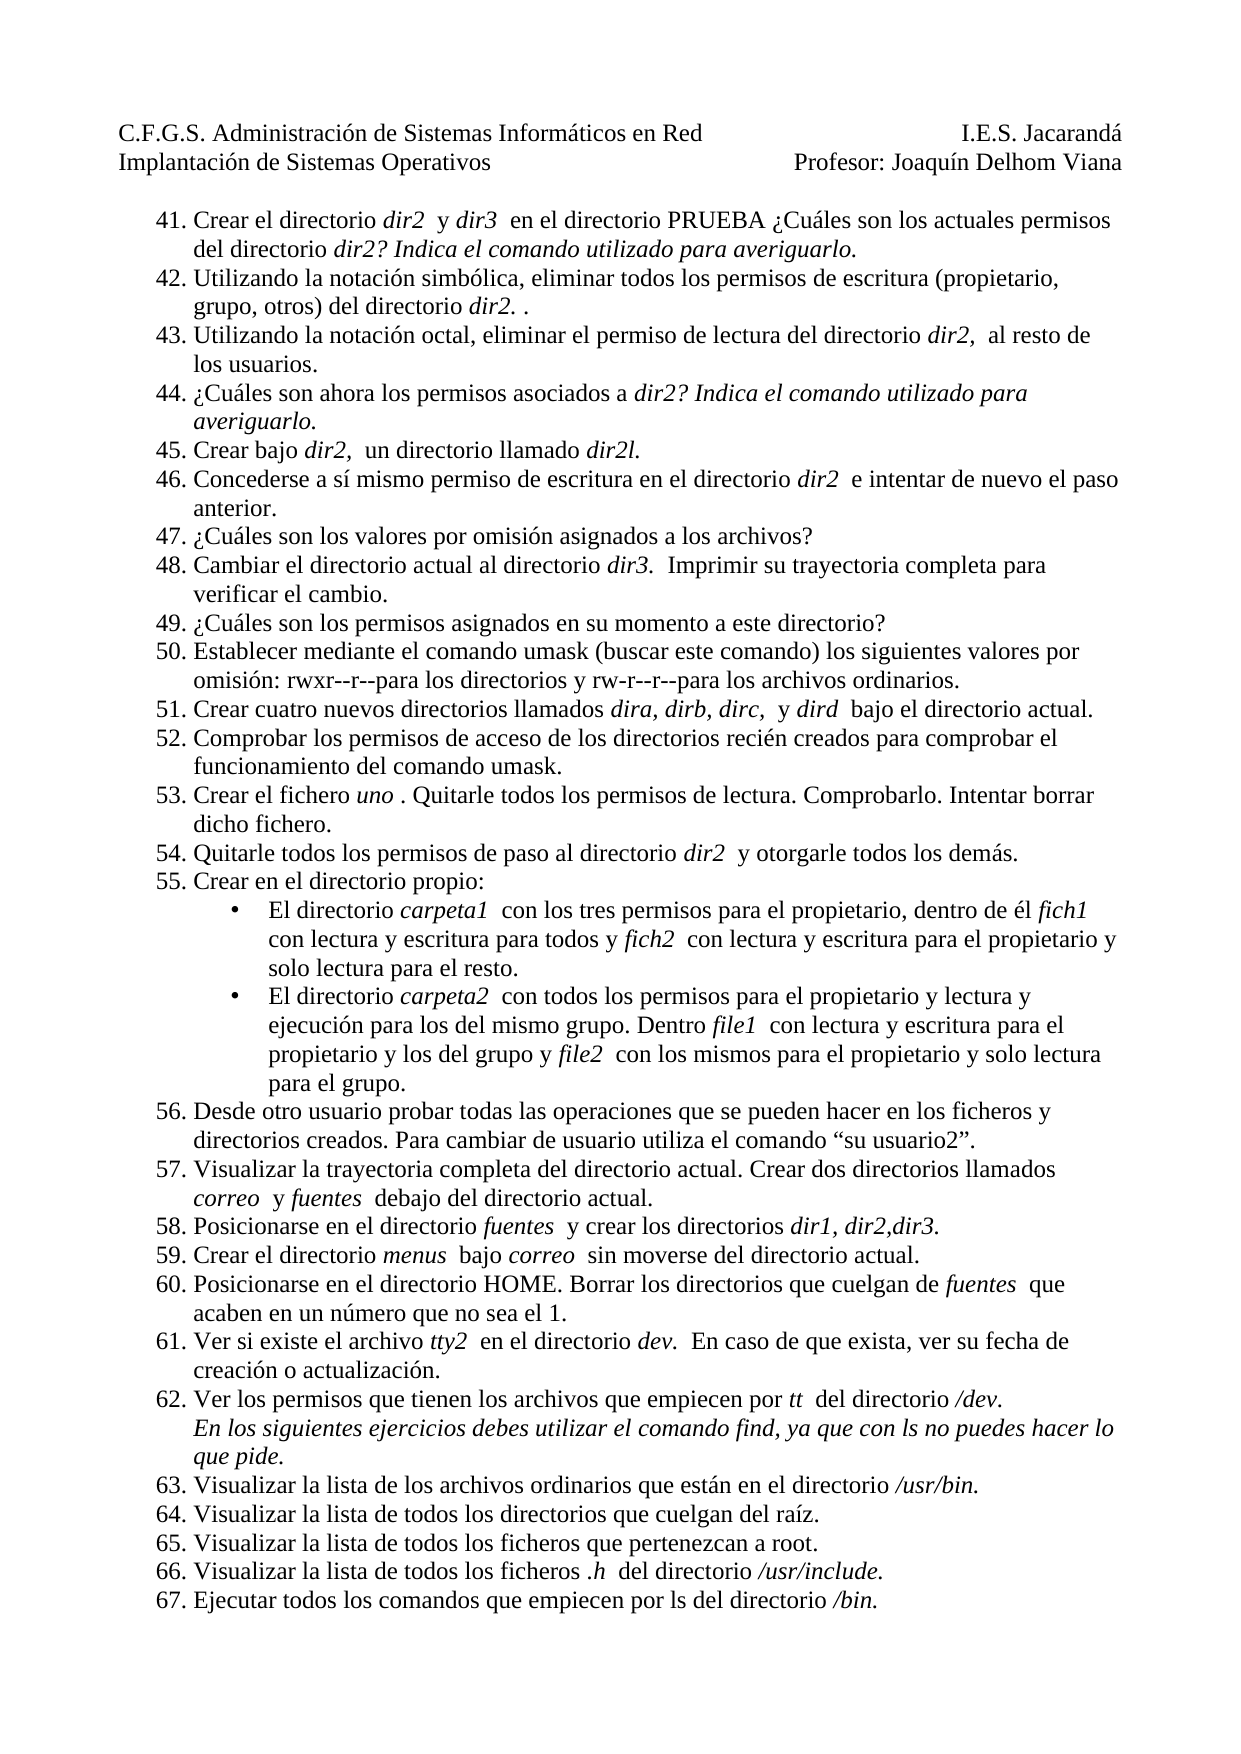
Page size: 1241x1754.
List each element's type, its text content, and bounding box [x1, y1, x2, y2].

list Visualizar la lista de todos los ficheros .h del directorio /usr/include. [156, 1556, 1122, 1585]
list ¿Cuáles son los permisos asignados en su momento a este directorio? [156, 608, 1122, 636]
list Ejecutar todos los comandos que empiecen por ls del directorio /bin. [156, 1585, 1122, 1614]
list Crear bajo dir2, un directorio llamado dir2l. [156, 435, 1122, 464]
list Crear el fichero uno . Quitarle todos los permisos de lectura. Comprobarlo. Intentar borrar dicho fichero. [156, 780, 1122, 838]
list Visualizar la lista de todos los ficheros que pertenezcan a root. [156, 1528, 1122, 1556]
list Posicionarse en el directorio fuentes y crear los directorios dir1, dir2,dir3. [156, 1211, 1122, 1240]
list Establecer mediante el comando umask (buscar este comando) los siguientes valores por omisión: rwxr--r--para los directorios y rw-r--r--para los archivos ordinarios. [156, 636, 1122, 694]
list Quitarle todos los permisos de paso al directorio dir2 y otorgarle todos los demás. [156, 838, 1122, 866]
list Crear en el directorio propio: [156, 866, 1122, 895]
list Crear el directorio menus bajo correo sin moverse del directorio actual. [156, 1240, 1122, 1269]
list Visualizar la lista de los archivos ordinarios que están en el directorio /usr/bin. [156, 1470, 1122, 1499]
list El directorio carpeta2 con todos los permisos para el propietario y lectura y ejecución para los del mismo grupo. Dentro file1 con lectura y escritura para el propietario y los del grupo y file2 con los mismos para el propietario y solo lectura para el grupo. [231, 981, 1122, 1096]
list Utilizando la notación octal, eliminar el permiso de lectura del directorio dir2, al resto de los usuarios. [156, 320, 1122, 378]
list ¿Cuáles son ahora los permisos asociados a dir2? Indica el comando utilizado para averiguarlo. [156, 378, 1122, 435]
list El directorio carpeta1 con los tres permisos para el propietario, dentro de él fich1 con lectura y escritura para todos y fich2 con lectura y escritura para el propietario y solo lectura para el resto. [231, 895, 1122, 981]
list Ver los permisos que tienen los archivos que empiecen por tt del directorio /dev. [156, 1384, 1122, 1413]
list Utilizando la notación simbólica, eliminar todos los permisos de escritura (propietario, grupo, otros) del directorio dir2. . [156, 263, 1122, 320]
list Cambiar el directorio actual al directorio dir3. Imprimir su trayectoria completa para verificar el cambio. [156, 550, 1122, 608]
list Visualizar la lista de todos los directorios que cuelgan del raíz. [156, 1499, 1122, 1528]
list Desde otro usuario probar todas las operaciones que se pueden hacer en los ficheros y directorios creados. Para cambiar de usuario utiliza el comando “su usuario2”. [156, 1096, 1122, 1154]
list Ver si existe el archivo tty2 en el directorio dev. En caso de que exista, ver su fecha de creación o actualización. [156, 1326, 1122, 1384]
list En los siguientes ejercicios debes utilizar el comando find, ya que con ls no puedes hacer lo que pide. [156, 1413, 1122, 1470]
list Comprobar los permisos de acceso de los directorios recién creados para comprobar el funcionamiento del comando umask. [156, 723, 1122, 780]
list Crear cuatro nuevos directorios llamados dira, dirb, dirc, y dird bajo el directorio actual. [156, 694, 1122, 723]
list Crear el directorio dir2 y dir3 en el directorio PRUEBA ¿Cuáles son los actuales permisos del directorio dir2? Indica el comando utilizado para averiguarlo. [156, 205, 1122, 263]
list ¿Cuáles son los valores por omisión asignados a los archivos? [156, 521, 1122, 550]
list Visualizar la trayectoria completa del directorio actual. Crear dos directorios llamados correo y fuentes debajo del directorio actual. [156, 1154, 1122, 1211]
list Posicionarse en el directorio HOME. Borrar los directorios que cuelgan de fuentes que acaben en un número que no sea el 1. [156, 1269, 1122, 1326]
list Concederse a sí mismo permiso de escritura en el directorio dir2 e intentar de nuevo el paso anterior. [156, 464, 1122, 521]
